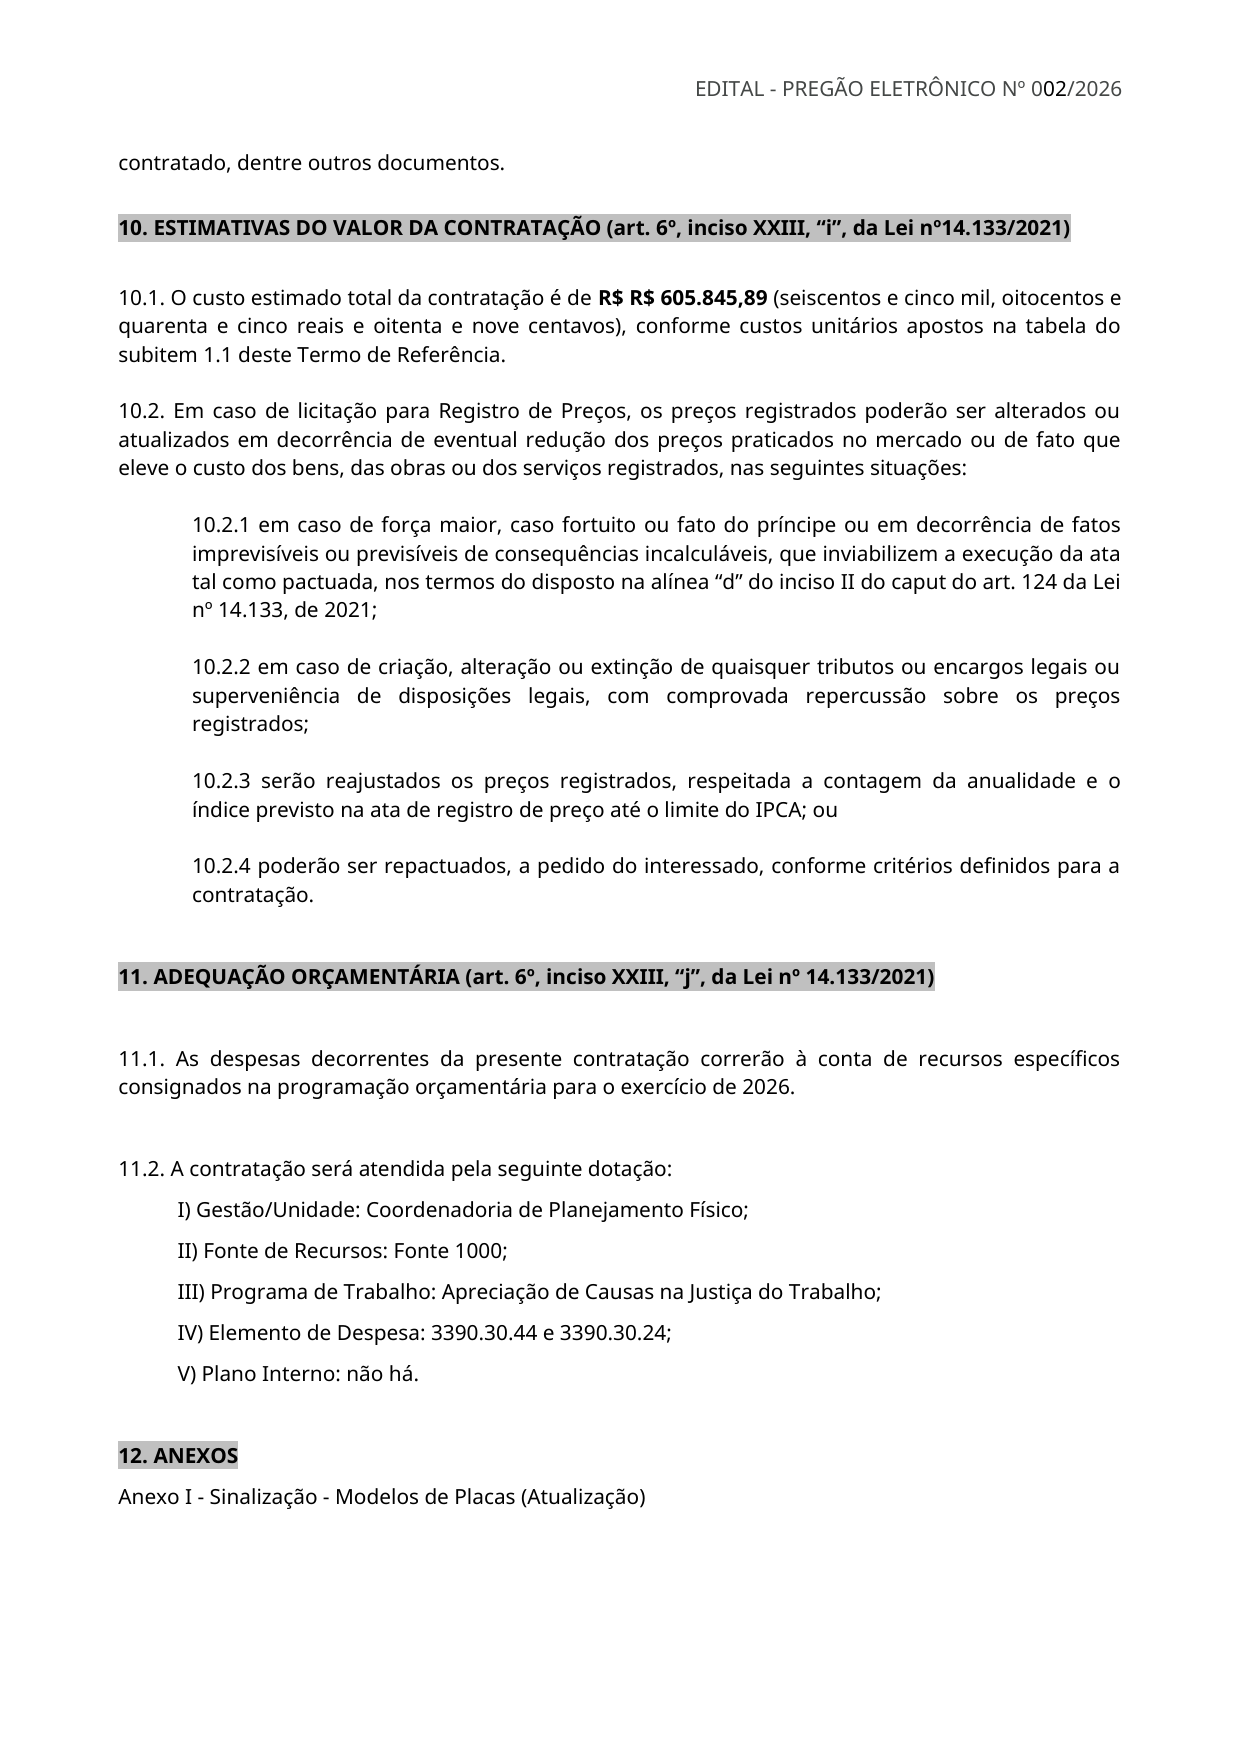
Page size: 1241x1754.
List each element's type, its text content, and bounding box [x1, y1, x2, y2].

text 10. ESTIMATIVAS DO VALOR DA CONTRATAÇÃO (art. 6º, inciso XXIII, “i”, da Lei nº14.133/2021) [118, 213, 1122, 242]
text 10.2.4 poderão ser repactuados, a pedido do interessado, conforme critérios definidos para a contratação. [192, 852, 1122, 908]
text I) Gestão/Unidade: Coordenadoria de Planejamento Físico; [177, 1195, 1122, 1224]
text 11.1. As despesas decorrentes da presente contratação correrão à conta de recursos específicos consignados na programação orçamentária para o exercício de 2026. [118, 1044, 1122, 1101]
text 10.2.3 serão reajustados os preços registrados, respeitada a contagem da anualidade e o índice previsto na ata de registro de preço até o limite do IPCA; ou [192, 766, 1122, 823]
text 11.2. A contratação será atendida pela seguinte dotação: [118, 1154, 1122, 1183]
text 11. ADEQUAÇÃO ORÇAMENTÁRIA (art. 6º, inciso XXIII, “j”, da Lei nº 14.133/2021) [118, 962, 1122, 991]
text 10.2.1 em caso de força maior, caso fortuito ou fato do príncipe ou em decorrência de fatos imprevisíveis ou previsíveis de consequências incalculáveis, que inviabilizem a execução da ata tal como pactuada, nos termos do disposto na alínea “d” do inciso II do caput do art. 124 da Lei nº 14.133, de 2021; [192, 510, 1122, 624]
text 10.2.2 em caso de criação, alteração ou extinção de quaisquer tributos ou encargos legais ou superveniência de disposições legais, com comprovada repercussão sobre os preços registrados; [192, 652, 1122, 738]
text 12. ANEXOS [118, 1441, 1122, 1469]
text III) Programa de Trabalho: Apreciação de Causas na Justiça do Trabalho; [177, 1277, 1122, 1306]
text Anexo I - Sinalização - Modelos de Placas (Atualização) [118, 1482, 1122, 1510]
text V) Plano Interno: não há. [177, 1359, 1122, 1387]
text II) Fonte de Recursos: Fonte 1000; [177, 1236, 1122, 1265]
text 10.2. Em caso de licitação para Registro de Preços, os preços registrados poderão ser alterados ou atualizados em decorrência de eventual redução dos preços praticados no mercado ou de fato que eleve o custo dos bens, das obras ou dos serviços registrados, nas seguintes situações: [118, 397, 1122, 482]
text IV) Elemento de Despesa: 3390.30.44 e 3390.30.24; [177, 1318, 1122, 1347]
text 10.1. O custo estimado total da contratação é de R$ R$ 605.845,89 (seiscentos e cinco mil, oitocentos e quarenta e cinco reais e oitenta e nove centavos), conforme custos unitários apostos na tabela do subitem 1.1 deste Termo de Referência. [118, 283, 1122, 368]
text contratado, dentre outros documentos. [118, 148, 1122, 176]
